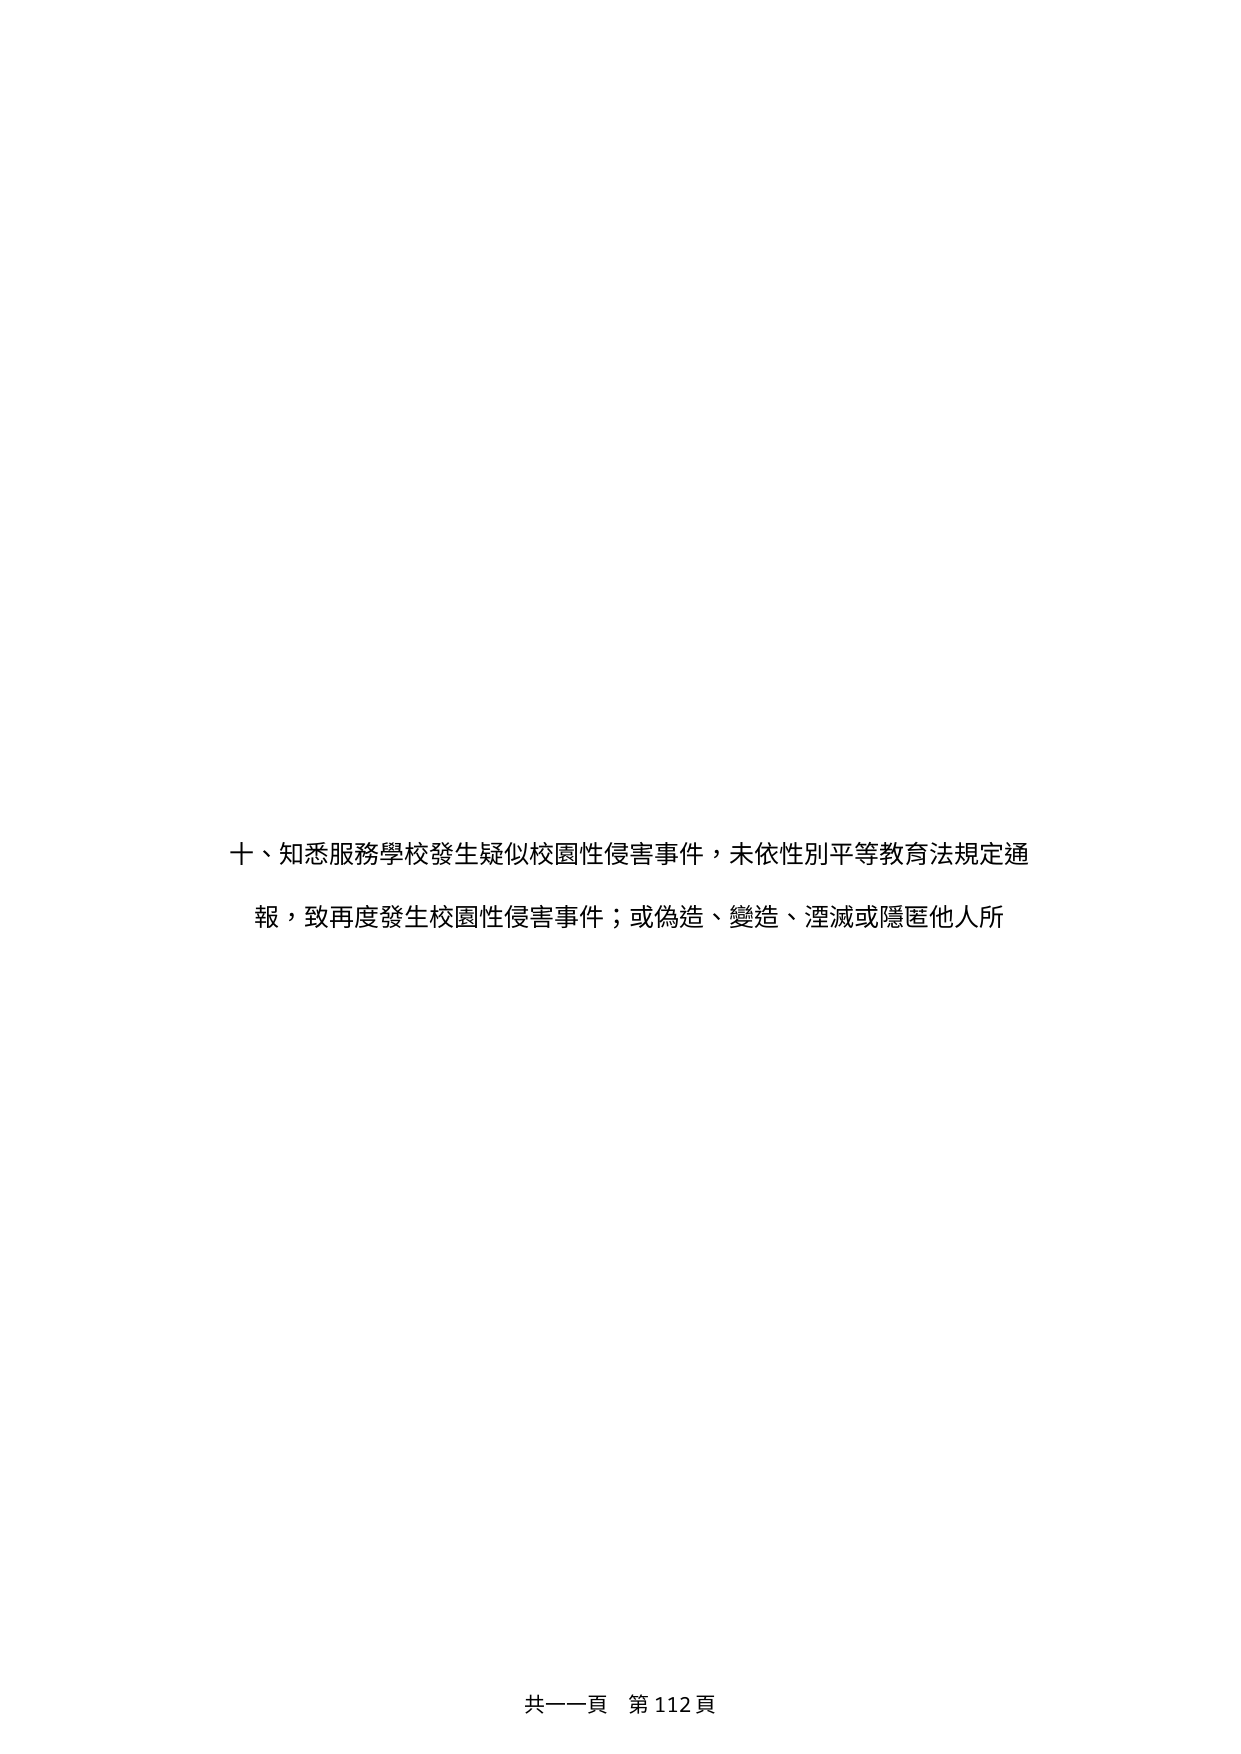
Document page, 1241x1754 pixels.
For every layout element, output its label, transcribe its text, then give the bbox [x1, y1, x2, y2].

text 十、知悉服務學校發生疑似校園性侵害事件，未依性別平等教育法規定通 [118, 811, 1122, 874]
text 報，致再度發生校園性侵害事件；或偽造、變造、湮滅或隱匿他人所 [118, 874, 1122, 936]
